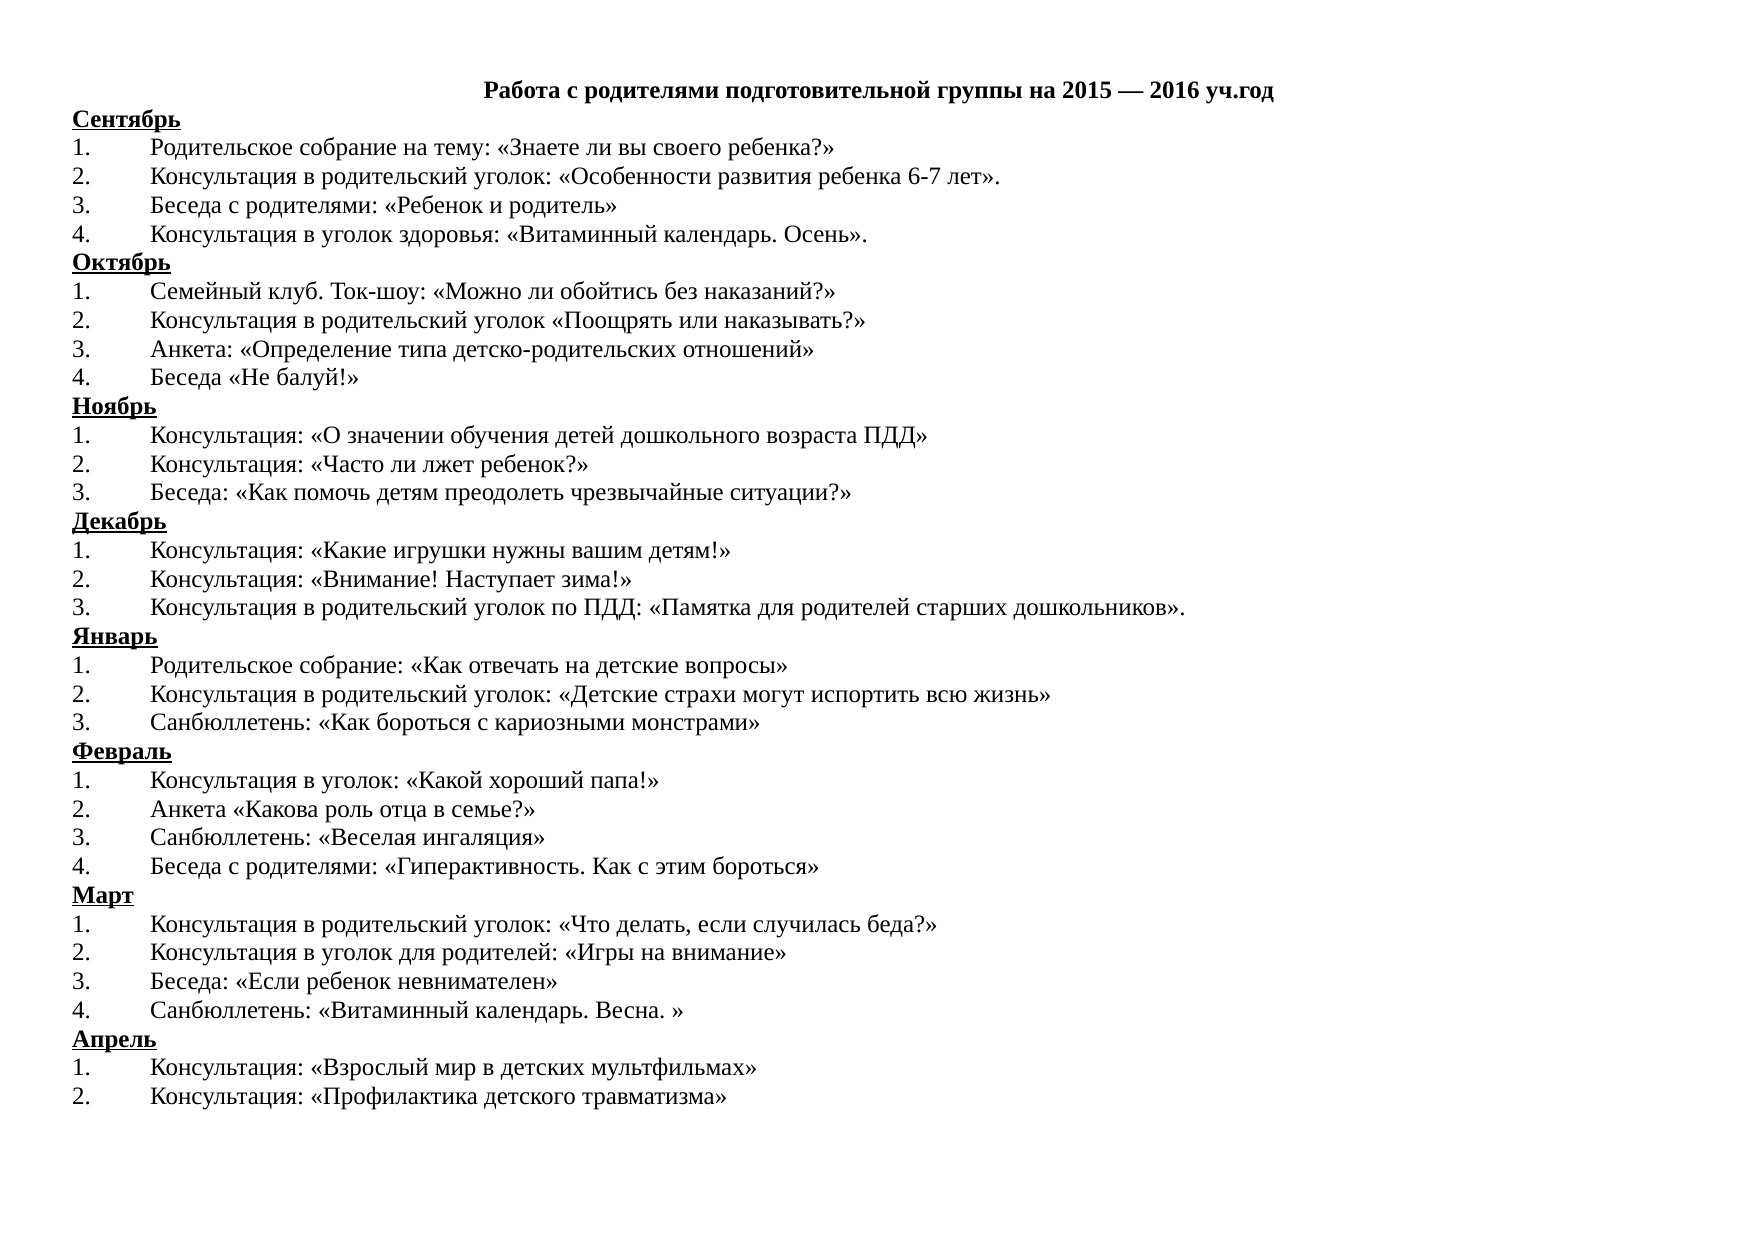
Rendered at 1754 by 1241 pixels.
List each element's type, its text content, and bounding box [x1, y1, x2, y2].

text Март [72, 880, 1679, 909]
text Сентябрь [72, 104, 1679, 132]
list Родительское собрание на тему: «Знаете ли вы своего ребенка?» [72, 132, 1679, 161]
text Апрель [72, 1024, 1679, 1052]
list Консультация: «Профилактика детского травматизма» [72, 1081, 1679, 1110]
list Консультация в уголок: «Какой хороший папа!» [72, 765, 1679, 794]
text Ноябрь [72, 391, 1679, 420]
list Семейный клуб. Ток-шоу: «Можно ли обойтись без наказаний?» [72, 276, 1679, 305]
list Консультация в родительский уголок: «Особенности развития ребенка 6-7 лет». [72, 161, 1679, 190]
list Консультация в родительский уголок: «Что делать, если случилась беда?» [72, 909, 1679, 937]
list Консультация: «Часто ли лжет ребенок?» [72, 449, 1679, 477]
text Декабрь [72, 506, 1679, 535]
list Санбюллетень: «Веселая ингаляция» [72, 822, 1679, 851]
list Консультация в родительский уголок «Поощрять или наказывать?» [72, 305, 1679, 334]
list Консультация: «О значении обучения детей дошкольного возраста ПДД» [72, 420, 1679, 449]
list Консультация в уголок для родителей: «Игры на внимание» [72, 937, 1679, 966]
list Консультация в родительский уголок: «Детские страхи могут испортить всю жизнь» [72, 679, 1679, 707]
list Беседа: «Как помочь детям преодолеть чрезвычайные ситуации?» [72, 477, 1679, 506]
list Консультация в родительский уголок по ПДД: «Памятка для родителей старших дошкольников». [72, 592, 1679, 621]
list Беседа «Не балуй!» [72, 362, 1679, 391]
list Консультация: «Какие игрушки нужны вашим детям!» [72, 535, 1679, 564]
text Февраль [72, 736, 1679, 765]
list Беседа: «Если ребенок невнимателен» [72, 966, 1679, 995]
text Октябрь [72, 247, 1679, 276]
list Санбюллетень: «Как бороться с кариозными монстрами» [72, 707, 1679, 736]
text Январь [72, 621, 1679, 650]
list Консультация: «Внимание! Наступает зима!» [72, 564, 1679, 592]
list Беседа с родителями: «Гиперактивность. Как с этим бороться» [72, 851, 1679, 880]
list Консультация в уголок здоровья: «Витаминный календарь. Осень». [72, 219, 1679, 247]
list Консультация: «Взрослый мир в детских мультфильмах» [72, 1052, 1679, 1081]
list Беседа с родителями: «Ребенок и родитель» [72, 190, 1679, 219]
list Анкета: «Определение типа детско-родительских отношений» [72, 334, 1679, 362]
list Родительское собрание: «Как отвечать на детские вопросы» [72, 650, 1679, 679]
text Работа с родителями подготовительной группы на 2015 — 2016 уч.год [72, 75, 1679, 104]
list Анкета «Какова роль отца в семье?» [72, 794, 1679, 822]
list Санбюллетень: «Витаминный календарь. Весна. » [72, 995, 1679, 1024]
